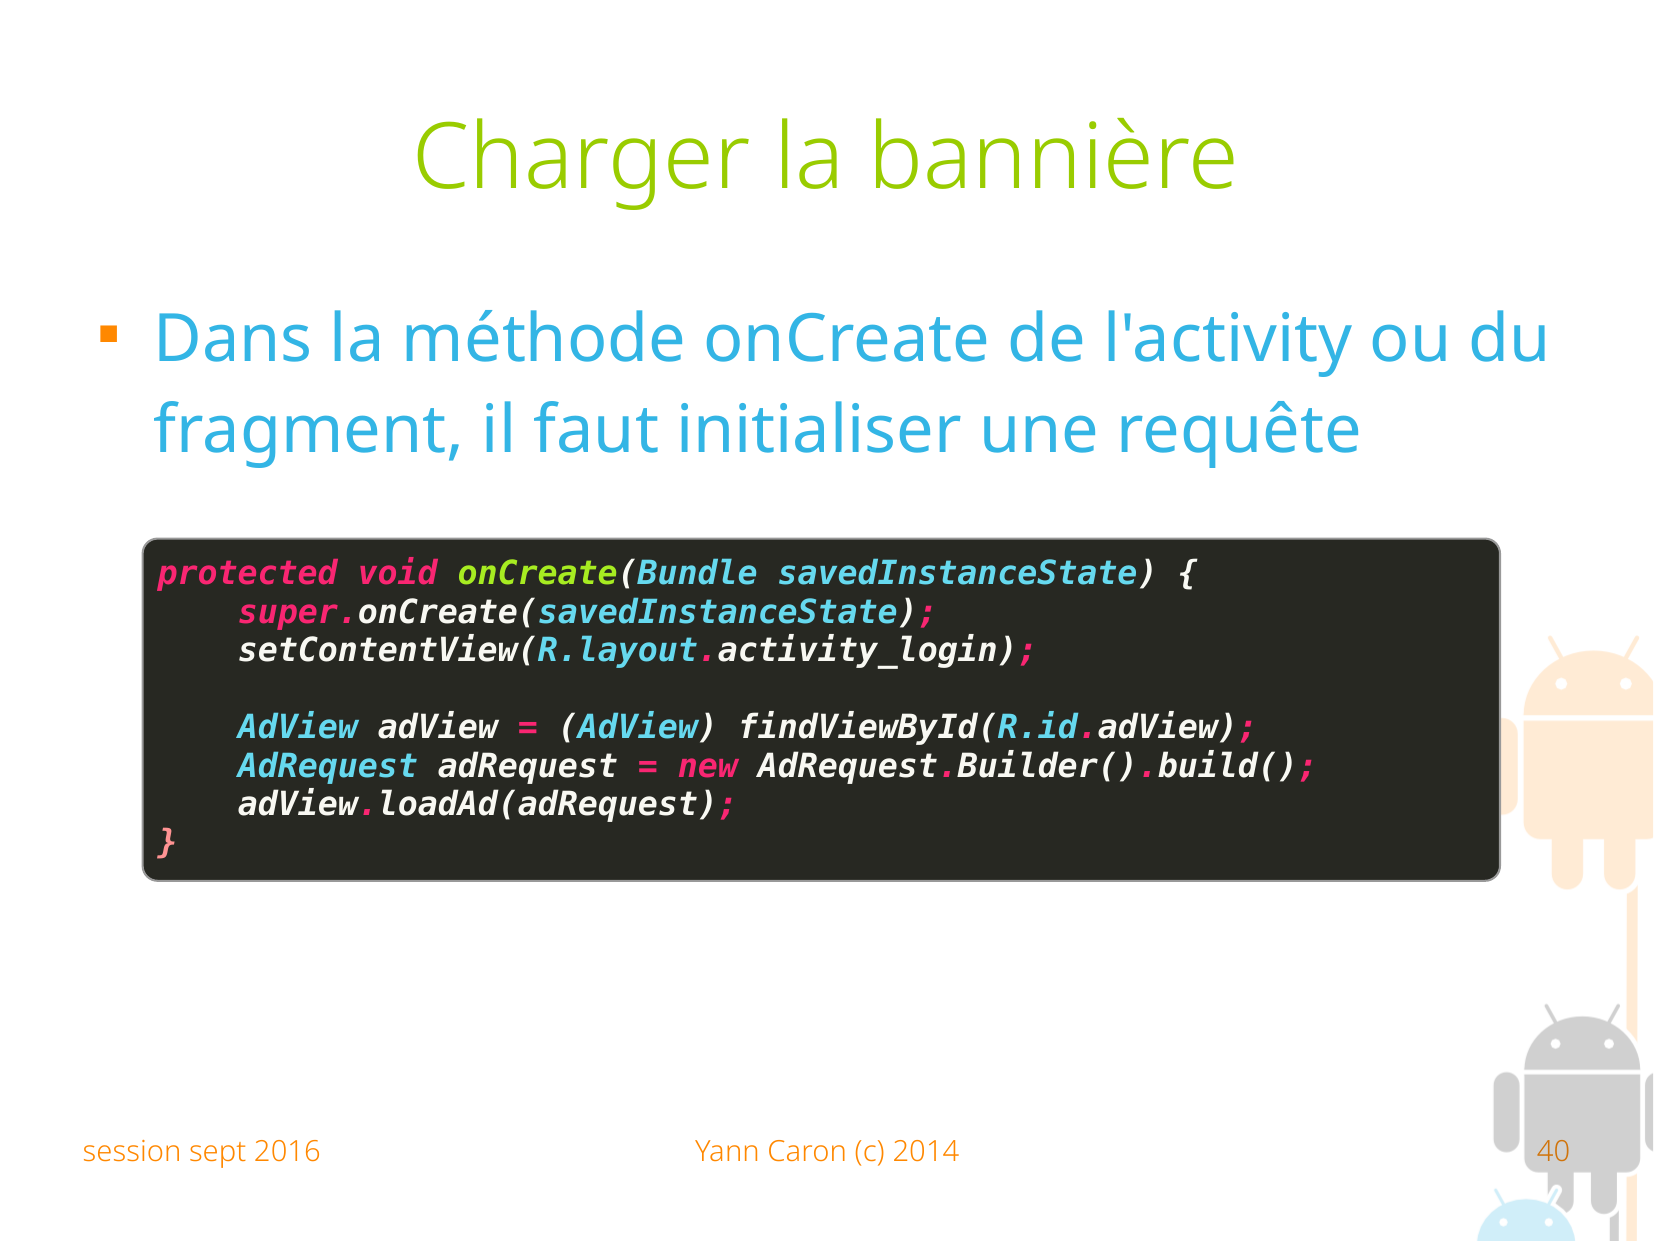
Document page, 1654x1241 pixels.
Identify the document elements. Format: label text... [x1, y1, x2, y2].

list Dans la méthode onCreate de l'activity ou du fragment, il faut initialiser une requête [82, 290, 1571, 1010]
title Charger la bannière [82, 49, 1571, 257]
text_box protected void onCreate(Bundle savedInstanceState) { super.onCreate(savedInstanceState); setContentView(R.layout.activity_login); AdView adView = (AdView) findViewById(R.id.adView); AdRequest adRequest = new AdRequest.Builder().build(); adView.loadAd(adRequest); } [142, 538, 1501, 881]
picture [240, 423, 1654, 1241]
